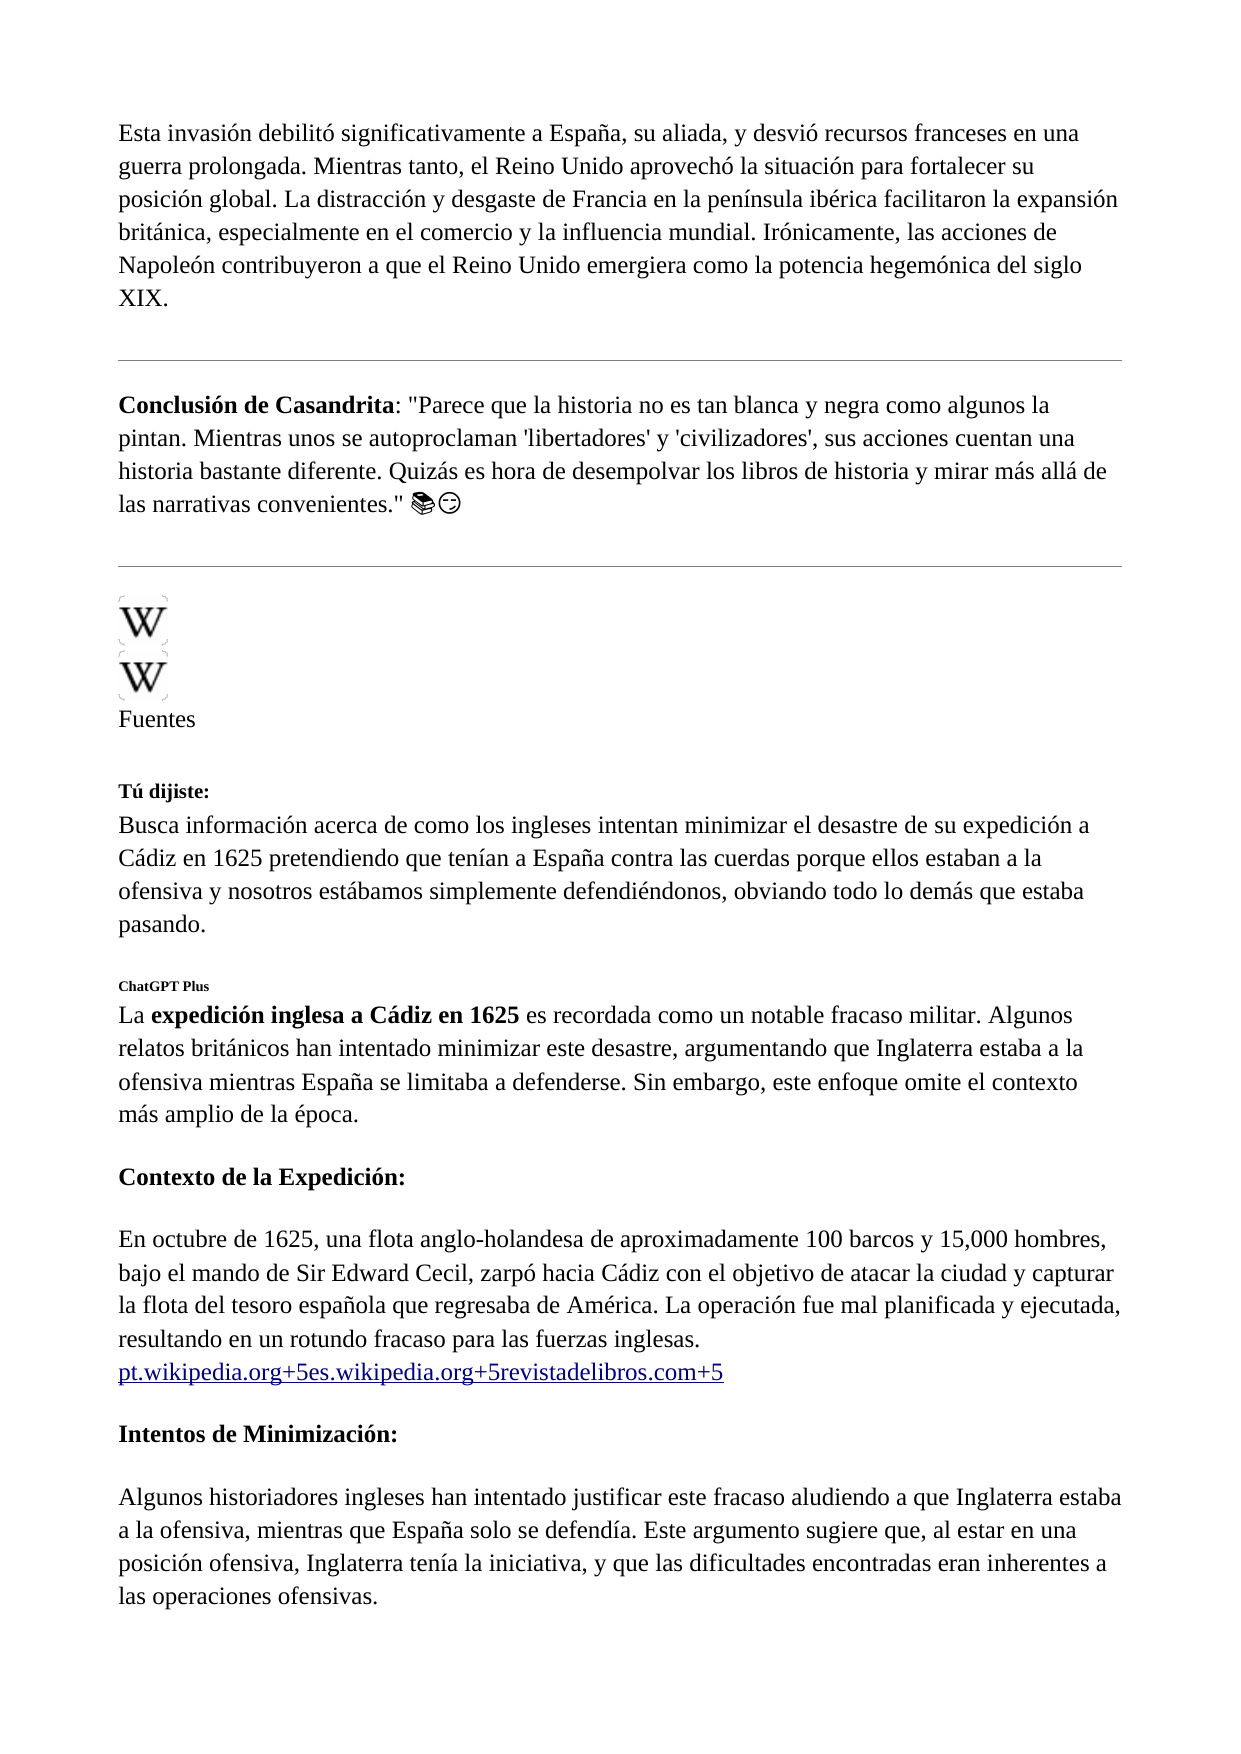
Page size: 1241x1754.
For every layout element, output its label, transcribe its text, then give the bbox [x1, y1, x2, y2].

picture [118, 595, 169, 646]
text Esta invasión debilitó significativamente a España, su aliada, y desvió recursos franceses en una guerra prolongada. Mientras tanto, el Reino Unido aprovechó la situación para fortalecer su posición global. La distracción y desgaste de Francia en la península ibérica facilitaron la expansión británica, especialmente en el comercio y la influencia mundial. Irónicamente, las acciones de Napoleón contribuyeron a que el Reino Unido emergiera como la potencia hegemónica del siglo XIX. [118, 118, 1122, 312]
text Conclusión de Casandrita: "Parece que la historia no es tan blanca y negra como algunos la pintan. Mientras unos se autoproclaman 'libertadores' y 'civilizadores', sus acciones cuentan una historia bastante diferente. Quizás es hora de desempolvar los libros de historia y mirar más allá de las narrativas convenientes." 📚😏 [118, 390, 1122, 518]
subtitle ChatGPT Plus [118, 977, 1122, 994]
text En octubre de 1625, una flota anglo-holandesa de aproximadamente 100 barcos y 15,000 hombres, bajo el mando de Sir Edward Cecil, zarpó hacia Cádiz con el objetivo de atacar la ciudad y capturar la flota del tesoro española que regresaba de América. La operación fue mal planificada y ejecutada, resultando en un rotundo fracaso para las fuerzas inglesas. pt.wikipedia.org+5es.wikipedia.org+5revistadelibros.com+5 [118, 1224, 1122, 1385]
text Contexto de la Expedición: [118, 1162, 1122, 1191]
picture [118, 650, 169, 701]
text Algunos historiadores ingleses han intentado justificar este fracaso aludiendo a que Inglaterra estaba a la ofensiva, mientras que España solo se defendía. Este argumento sugiere que, al estar en una posición ofensiva, Inglaterra tenía la iniciativa, y que las dificultades encontradas eran inherentes a las operaciones ofensivas. [118, 1482, 1122, 1609]
text Fuentes [118, 704, 1122, 733]
text Busca información acerca de como los ingleses intentan minimizar el desastre de su expedición a Cádiz en 1625 pretendiendo que tenían a España contra las cuerdas porque ellos estaban a la ofensiva y nosotros estábamos simplemente defendiéndonos, obviando todo lo demás que estaba pasando. [118, 810, 1122, 937]
text Intentos de Minimización: [118, 1419, 1122, 1448]
subtitle Tú dijiste: [118, 779, 1122, 803]
text La expedición inglesa a Cádiz en 1625 es recordada como un notable fracaso militar. Algunos relatos británicos han intentado minimizar este desastre, argumentando que Inglaterra estaba a la ofensiva mientras España se limitaba a defenderse. Sin embargo, este enfoque omite el contexto más amplio de la época. [118, 1001, 1122, 1128]
